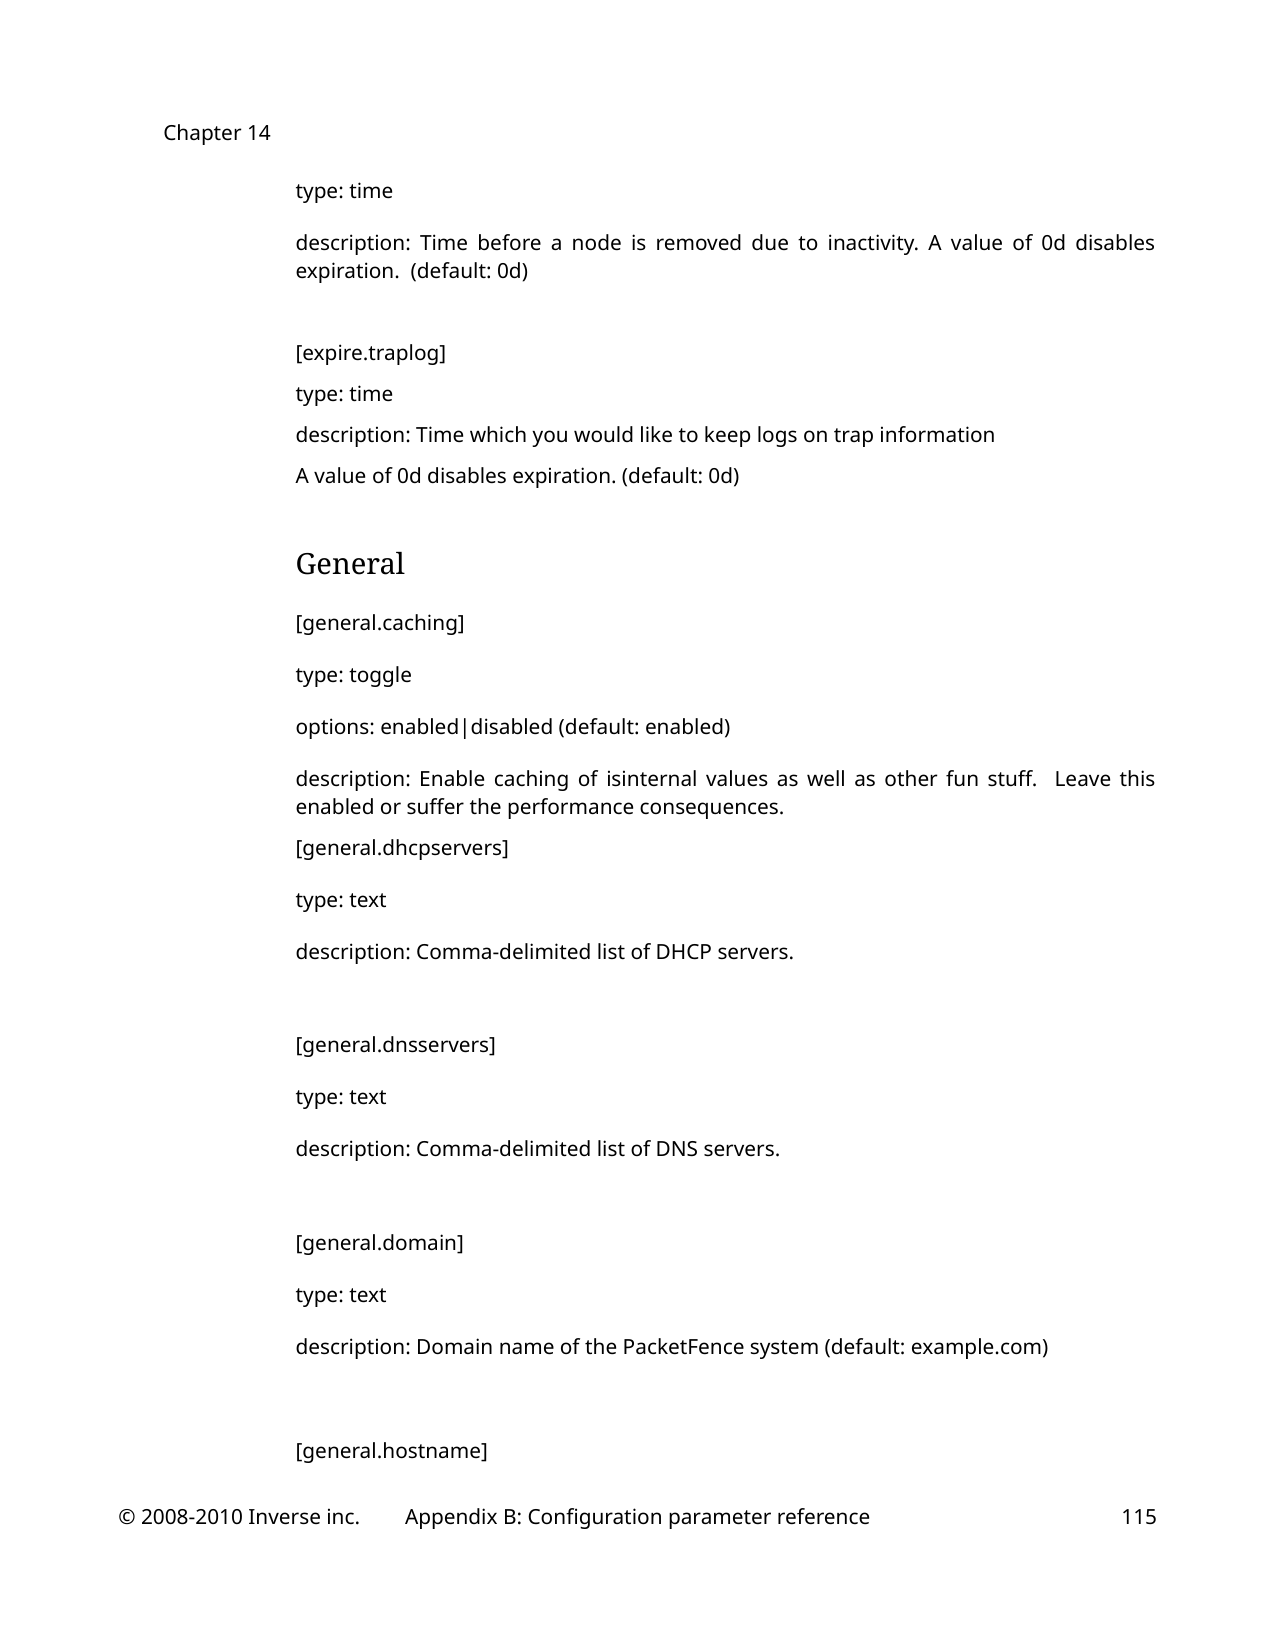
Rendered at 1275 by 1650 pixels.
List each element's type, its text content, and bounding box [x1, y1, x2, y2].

text type: text [295, 1082, 1157, 1111]
text A value of 0d disables expiration. (default: 0d) [295, 461, 1157, 490]
text description: Enable caching of isinternal values as well as other fun stuff. Leave this enabled or suffer the performance consequences. [295, 764, 1157, 821]
text description: Time which you would like to keep logs on trap information [295, 420, 1157, 449]
text description: Comma-delimited list of DNS servers. [295, 1134, 1157, 1163]
text description: Domain name of the PacketFence system (default: example.com) [295, 1332, 1157, 1360]
subtitle General [295, 543, 1157, 583]
text type: time [295, 176, 1157, 204]
text description: Comma-delimited list of DHCP servers. [295, 937, 1157, 966]
text [general.caching] [295, 608, 1157, 636]
text [expire.traplog] [295, 338, 1157, 367]
text type: time [295, 379, 1157, 408]
text type: text [295, 885, 1157, 914]
text [general.hostname] [295, 1436, 1157, 1464]
text type: text [295, 1280, 1157, 1308]
text [general.domain] [295, 1228, 1157, 1256]
text description: Time before a node is removed due to inactivity. A value of 0d disables expiration. (default: 0d) [295, 228, 1157, 285]
text type: toggle [295, 660, 1157, 688]
text [general.dhcpservers] [295, 833, 1157, 862]
text options: enabled|disabled (default: enabled) [295, 712, 1157, 740]
text [general.dnsservers] [295, 1030, 1157, 1059]
